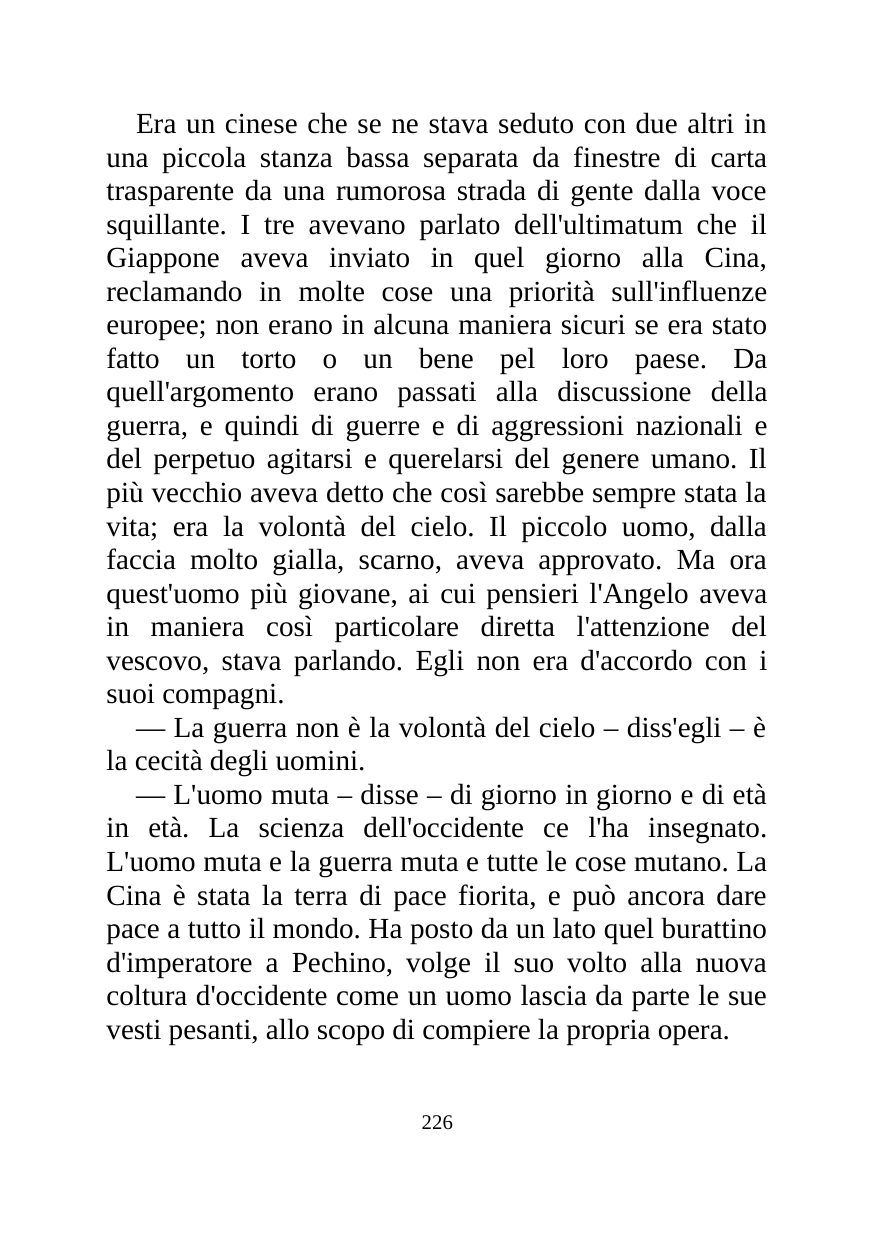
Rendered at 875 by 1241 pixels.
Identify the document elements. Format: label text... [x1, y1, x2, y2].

text Era un cinese che se ne stava seduto con due altri in una piccola stanza bassa separata da finestre di carta trasparente da una rumorosa strada di gente dalla voce squillante. I tre avevano parlato dell'ultimatum che il Giappone aveva inviato in quel giorno alla Cina, reclamando in molte cose una priorità sull'influenze europee; non erano in alcuna maniera sicuri se era stato fatto un torto o un bene pel loro paese. Da quell'argomento erano passati alla discussione della guerra, e quindi di guerre e di aggressioni nazionali e del perpetuo agitarsi e querelarsi del genere umano. Il più vecchio aveva detto che così sarebbe sempre stata la vita; era la volontà del cielo. Il piccolo uomo, dalla faccia molto gialla, scarno, aveva approvato. Ma ora quest'uomo più giovane, ai cui pensieri l'Angelo aveva in maniera così particolare diretta l'attenzione del vescovo, stava parlando. Egli non era d'accordo con i suoi compagni. [106, 106, 768, 710]
text — L'uomo muta – disse – di giorno in giorno e di età in età. La scienza dell'occidente ce l'ha insegnato. L'uomo muta e la guerra muta e tutte le cose mutano. La Cina è stata la terra di pace fiorita, e può ancora dare pace a tutto il mondo. Ha posto da un lato quel burattino d'imperatore a Pechino, volge il suo volto alla nuova coltura d'occidente come un uomo lascia da parte le sue vesti pesanti, allo scopo di compiere la propria opera. [106, 777, 768, 1045]
text — La guerra non è la volontà del cielo – diss'egli – è la cecità degli uomini. [106, 710, 768, 777]
